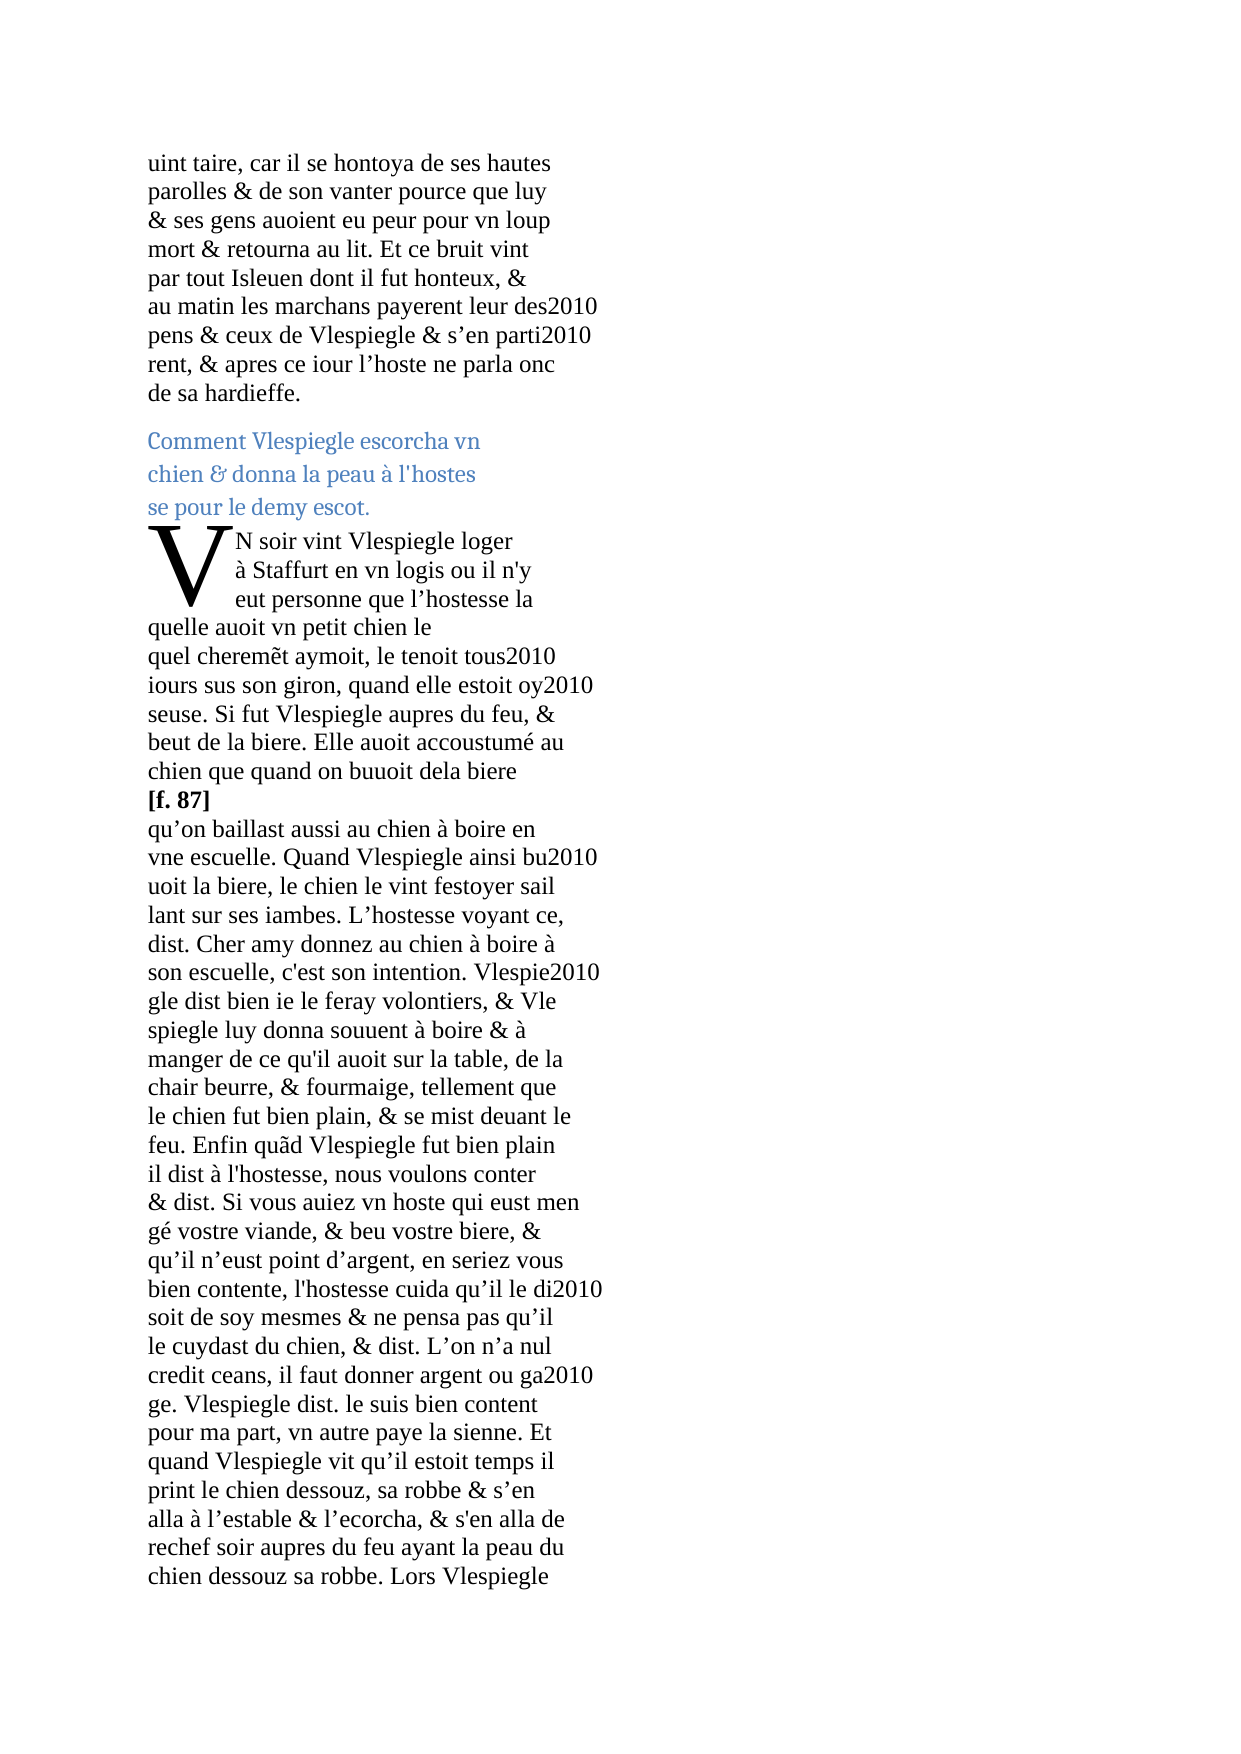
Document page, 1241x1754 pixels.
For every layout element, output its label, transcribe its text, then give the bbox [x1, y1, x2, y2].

text uint taire, car il se hontoya de ses hautes parolles & de son vanter pource que luy & ses gens auoient eu peur pour vn loup mort & retourna au lit. Et ce bruit vint par tout Isleuen dont il fut honteux, & au matin les marchans payerent leur des2010 pens & ceux de Vlespiegle & s’en parti2010 rent, & apres ce iour l’hoste ne parla onc de sa hardieffe. [148, 148, 1093, 406]
subtitle Comment Vlespiegle escorcha vn chien & donna la peau à l'hostes se pour le demy escot. [148, 427, 1093, 522]
text VN soir vint Vlespiegle loger à Staffurt en vn logis ou il n'y eut personne que l’hostesse la quelle auoit vn petit chien le quel cheremẽt aymoit, le tenoit tous2010 iours sus son giron, quand elle estoit oy2010 seuse. Si fut Vlespiegle aupres du feu, & beut de la biere. Elle auoit accoustumé au chien que quand on buuoit dela biere [f. 87] [148, 526, 1093, 814]
text qu’on baillast aussi au chien à boire en vne escuelle. Quand Vlespiegle ainsi bu2010 uoit la biere, le chien le vint festoyer sail lant sur ses iambes. L’hostesse voyant ce, dist. Cher amy donnez au chien à boire à son escuelle, c'est son intention. Vlespie2010 gle dist bien ie le feray volontiers, & Vle spiegle luy donna souuent à boire & à manger de ce qu'il auoit sur la table, de la chair beurre, & fourmaige, tellement que le chien fut bien plain, & se mist deuant le feu. Enfin quãd Vlespiegle fut bien plain il dist à l'hostesse, nous voulons conter & dist. Si vous auiez vn hoste qui eust men gé vostre viande, & beu vostre biere, & qu’il n’eust point d’argent, en seriez vous bien contente, l'hostesse cuida qu’il le di2010 soit de soy mesmes & ne pensa pas qu’il le cuydast du chien, & dist. L’on n’a nul credit ceans, il faut donner argent ou ga2010 ge. Vlespiegle dist. le suis bien content pour ma part, vn autre paye la sienne. Et quand Vlespiegle vit qu’il estoit temps il print le chien dessouz, sa robbe & s’en alla à l’estable & l’ecorcha, & s'en alla de rechef soir aupres du feu ayant la peau du chien dessouz sa robbe. Lors Vlespiegle [148, 814, 1093, 1590]
